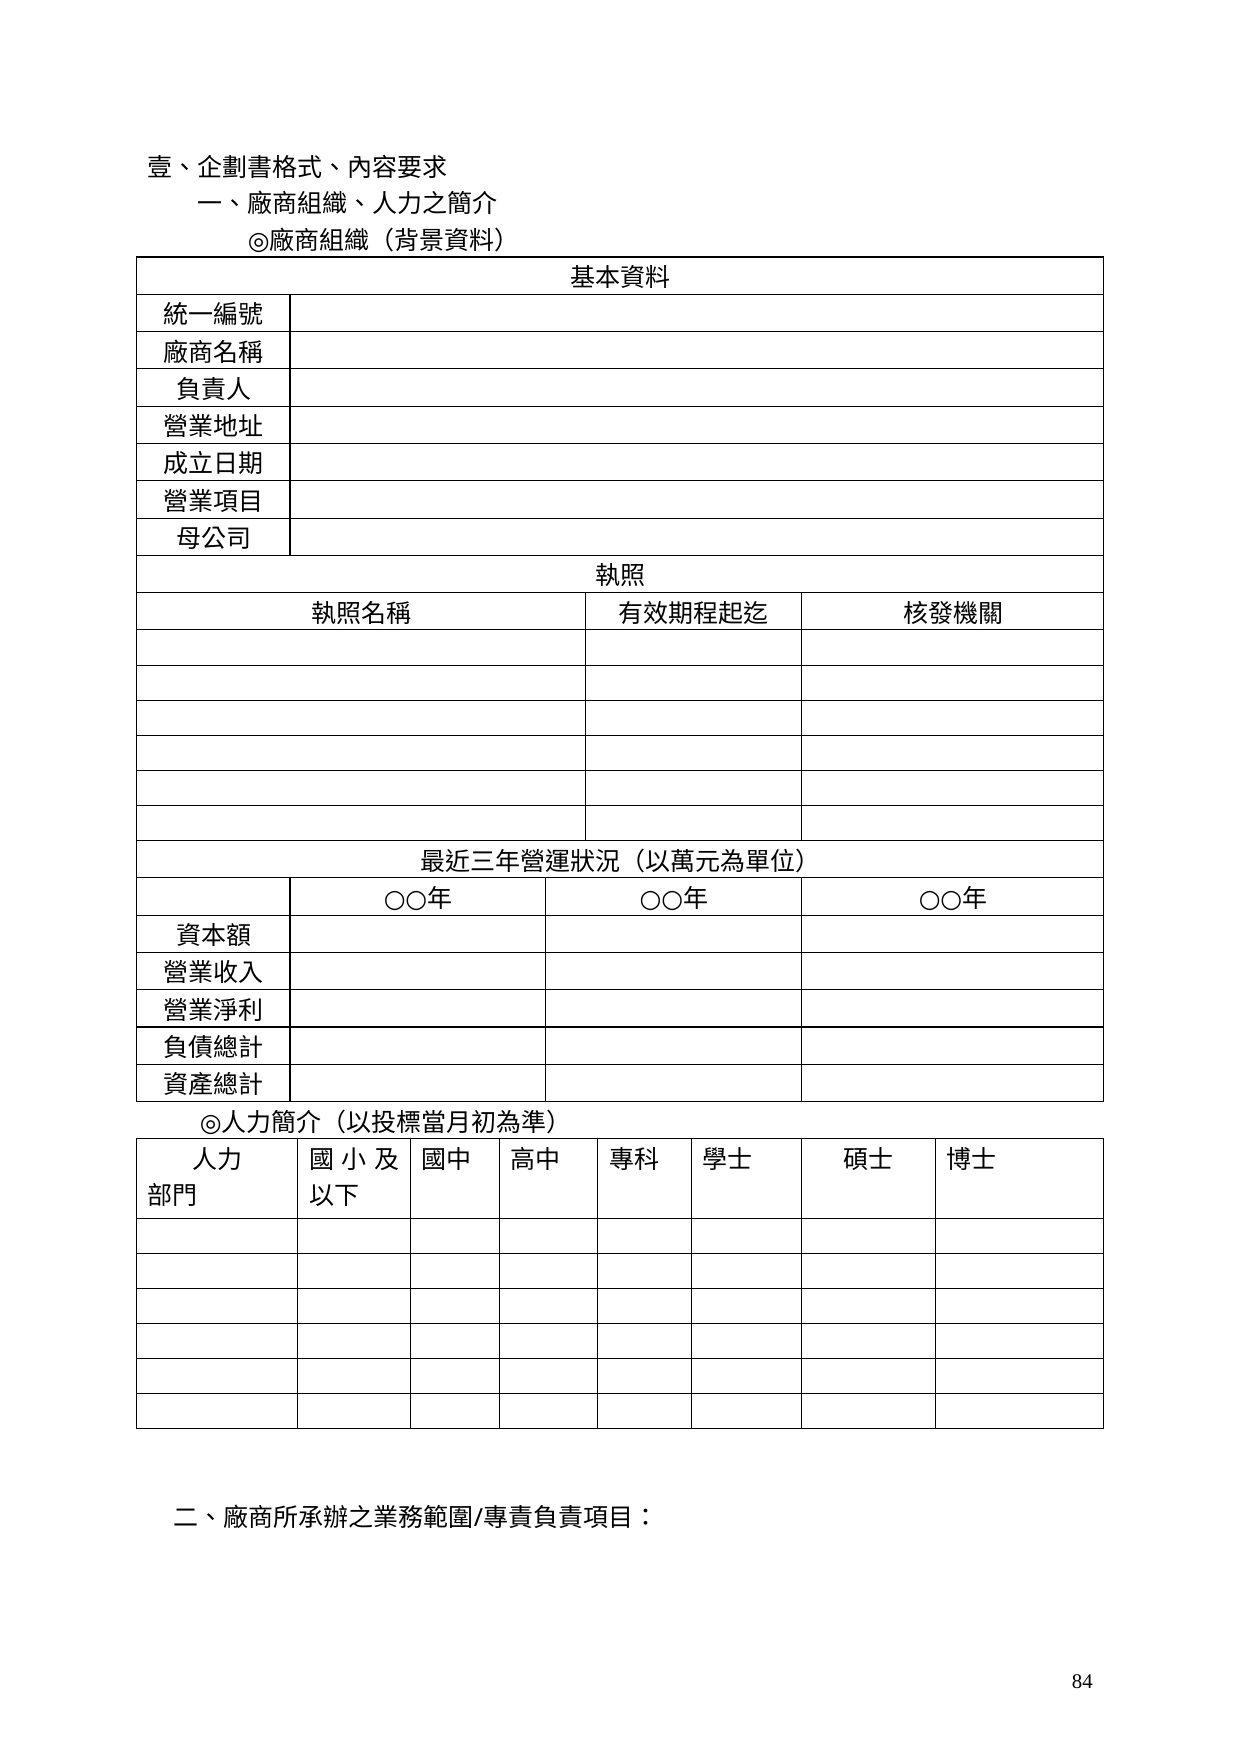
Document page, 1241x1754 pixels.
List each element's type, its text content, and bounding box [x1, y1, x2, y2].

table_cell [291, 953, 545, 989]
table_cell [411, 1219, 499, 1253]
table_cell [291, 916, 545, 952]
table_cell 統一編號 [137, 295, 289, 331]
table_cell 博士 [936, 1139, 1103, 1217]
table_cell [802, 916, 1103, 952]
table_cell [291, 1065, 545, 1101]
table_cell 核發機關 [802, 593, 1103, 629]
table_cell [586, 666, 801, 699]
table_cell [137, 771, 585, 805]
table_cell [291, 481, 1103, 517]
table_cell [500, 1324, 597, 1358]
table_cell [137, 1324, 297, 1358]
table_cell 資產總計 [137, 1065, 289, 1101]
table_cell [546, 1028, 801, 1064]
table_cell [291, 990, 545, 1026]
table_cell 營業項目 [137, 481, 289, 517]
table_cell [136, 1429, 1104, 1463]
text 壹、企劃書格式、內容要求 [148, 148, 1079, 184]
table_cell [586, 771, 801, 805]
table_cell [802, 736, 1103, 770]
table_cell [692, 1324, 801, 1358]
table_cell 國小及以下 [298, 1139, 410, 1217]
table_cell 營業淨利 [137, 990, 289, 1026]
table_cell [298, 1394, 410, 1428]
table_cell [411, 1359, 499, 1393]
table_cell [291, 295, 1103, 331]
table_cell [291, 519, 1103, 555]
table_cell [802, 701, 1103, 735]
table_cell [291, 332, 1103, 368]
table_cell ◎人力簡介（以投標當月初為準） [136, 1102, 1104, 1138]
table_cell [598, 1359, 691, 1393]
table_cell [802, 1359, 935, 1393]
table_cell [298, 1219, 410, 1253]
table_cell 最近三年營運狀況（以萬元為單位） [137, 841, 1103, 877]
table_cell 二、廠商所承辦之業務範圍/專責負責項目： [136, 1497, 1104, 1533]
table_cell [500, 1394, 597, 1428]
table_cell [802, 1394, 935, 1428]
table_cell 成立日期 [137, 444, 289, 480]
table_cell [546, 1065, 801, 1101]
table_cell [802, 771, 1103, 805]
table_cell [137, 1219, 297, 1253]
table_cell [291, 1028, 545, 1064]
table_cell [598, 1289, 691, 1323]
table_cell [586, 806, 801, 840]
table_cell [298, 1324, 410, 1358]
table_cell 母公司 [137, 519, 289, 555]
table_cell 負責人 [137, 369, 289, 406]
table_cell [291, 369, 1103, 406]
table_cell [137, 736, 585, 770]
table_cell 國中 [411, 1139, 499, 1217]
table_cell [137, 1254, 297, 1288]
table_cell [802, 1219, 935, 1253]
table_cell [692, 1254, 801, 1288]
table_cell [500, 1289, 597, 1323]
table_cell [586, 701, 801, 735]
table_cell 執照 [137, 556, 1103, 592]
table_cell [137, 630, 585, 664]
text ◎廠商組織（背景資料） [248, 220, 1092, 256]
table_cell [692, 1394, 801, 1428]
table_cell [936, 1254, 1103, 1288]
table_cell [137, 878, 289, 914]
table_cell 執照名稱 [137, 593, 585, 629]
table_cell [500, 1359, 597, 1393]
table_cell [692, 1359, 801, 1393]
table_cell [802, 990, 1103, 1026]
table_cell [411, 1289, 499, 1323]
table_cell [598, 1219, 691, 1253]
table_cell [411, 1324, 499, 1358]
table_cell ○○年 [291, 878, 545, 914]
table_cell 營業地址 [137, 407, 289, 443]
table_cell [692, 1219, 801, 1253]
table_cell [802, 1289, 935, 1323]
table_cell 高中 [500, 1139, 597, 1217]
table_cell [586, 630, 801, 664]
table_cell [411, 1394, 499, 1428]
table_cell [291, 444, 1103, 480]
table_cell [500, 1219, 597, 1253]
table_cell [500, 1254, 597, 1288]
text 一、廠商組織、人力之簡介 [198, 184, 1092, 220]
table_cell [137, 1359, 297, 1393]
table_cell 碩士 [802, 1139, 935, 1217]
table_cell [298, 1289, 410, 1323]
table_cell [136, 1463, 1104, 1497]
table_cell [546, 953, 801, 989]
table_header 基本資料 [137, 258, 1103, 294]
table_cell [137, 666, 585, 699]
table_cell [936, 1324, 1103, 1358]
table_cell [802, 1324, 935, 1358]
table_cell [802, 630, 1103, 664]
table_cell [136, 1534, 1104, 1603]
table_cell [936, 1289, 1103, 1323]
table_cell [298, 1254, 410, 1288]
table_cell [802, 666, 1103, 699]
table_cell [298, 1359, 410, 1393]
table_cell [692, 1289, 801, 1323]
table_cell 人力 部門 [137, 1139, 297, 1217]
table_cell [137, 1289, 297, 1323]
table_cell [936, 1394, 1103, 1428]
table_cell [936, 1359, 1103, 1393]
table_cell [137, 1394, 297, 1428]
table_cell [598, 1394, 691, 1428]
table_cell 學士 [692, 1139, 801, 1217]
table_cell [411, 1254, 499, 1288]
table_cell [586, 736, 801, 770]
table_cell [137, 701, 585, 735]
table_cell ○○年 [546, 878, 801, 914]
table_cell [936, 1219, 1103, 1253]
table_cell [598, 1324, 691, 1358]
table_cell [137, 806, 585, 840]
table_cell [546, 916, 801, 952]
table_cell [802, 1065, 1103, 1101]
table_cell [546, 990, 801, 1026]
table_cell [802, 953, 1103, 989]
table_cell 專科 [598, 1139, 691, 1217]
table_cell [802, 1254, 935, 1288]
table_cell 營業收入 [137, 953, 289, 989]
table_cell [802, 1028, 1103, 1064]
table_cell 負債總計 [137, 1028, 289, 1064]
table_cell [598, 1254, 691, 1288]
table_cell 廠商名稱 [137, 332, 289, 368]
table_cell [291, 407, 1103, 443]
table_cell 資本額 [137, 916, 289, 952]
table_cell 有效期程起迄 [586, 593, 801, 629]
table_cell [802, 806, 1103, 840]
table_cell ○○年 [802, 878, 1103, 914]
